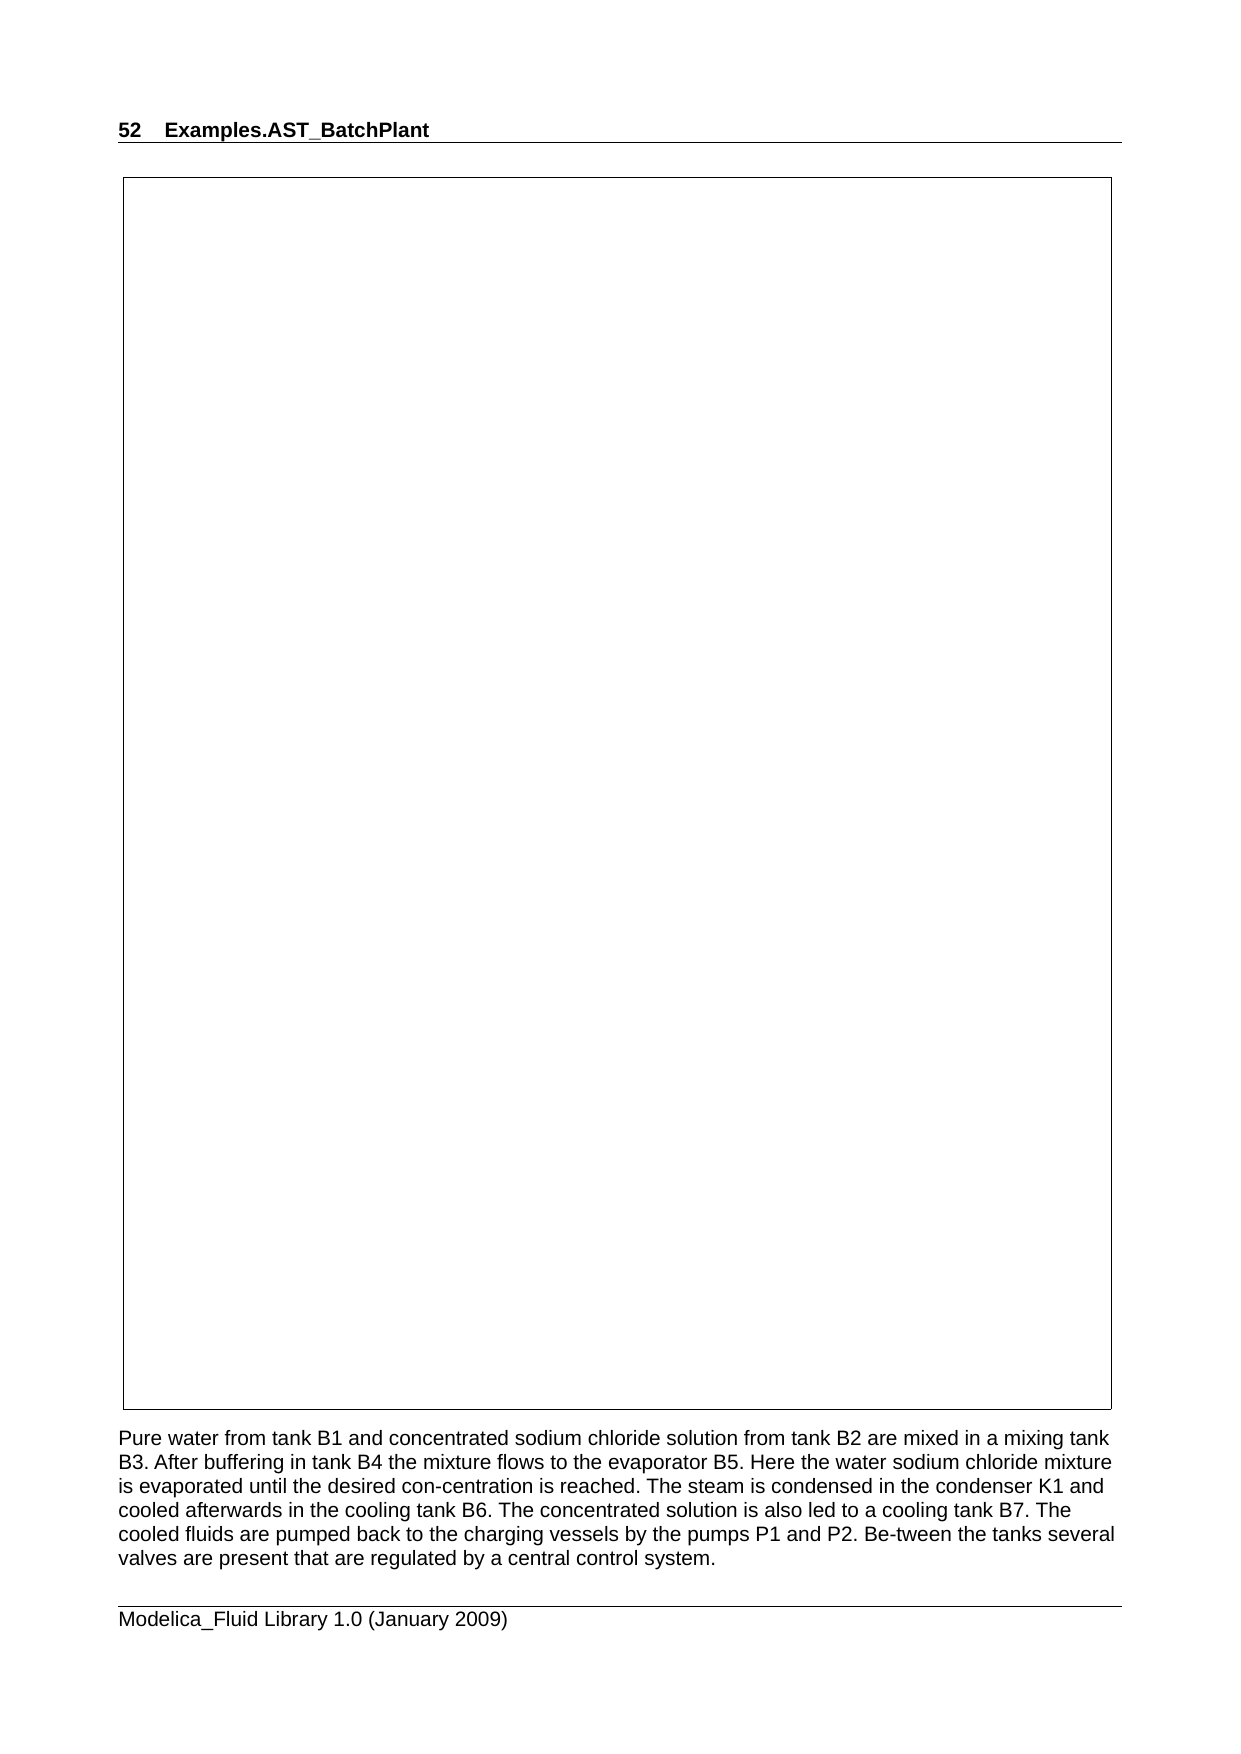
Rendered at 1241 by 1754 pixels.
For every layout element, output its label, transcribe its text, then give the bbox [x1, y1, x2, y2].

text Pure water from tank B1 and concentrated sodium chloride solution from tank B2 are mixed in a mixing tank B3. After buffering in tank B4 the mixture flows to the evaporator B5. Here the water sodium chloride mixture is evaporated until the desired con-centration is reached. The steam is condensed in the condenser K1 and cooled afterwards in the cooling tank B6. The concentrated solution is also led to a cooling tank B7. The cooled fluids are pumped back to the charging vessels by the pumps P1 and P2. Be-tween the tanks several valves are present that are regulated by a central control system. [118, 1426, 1122, 1570]
